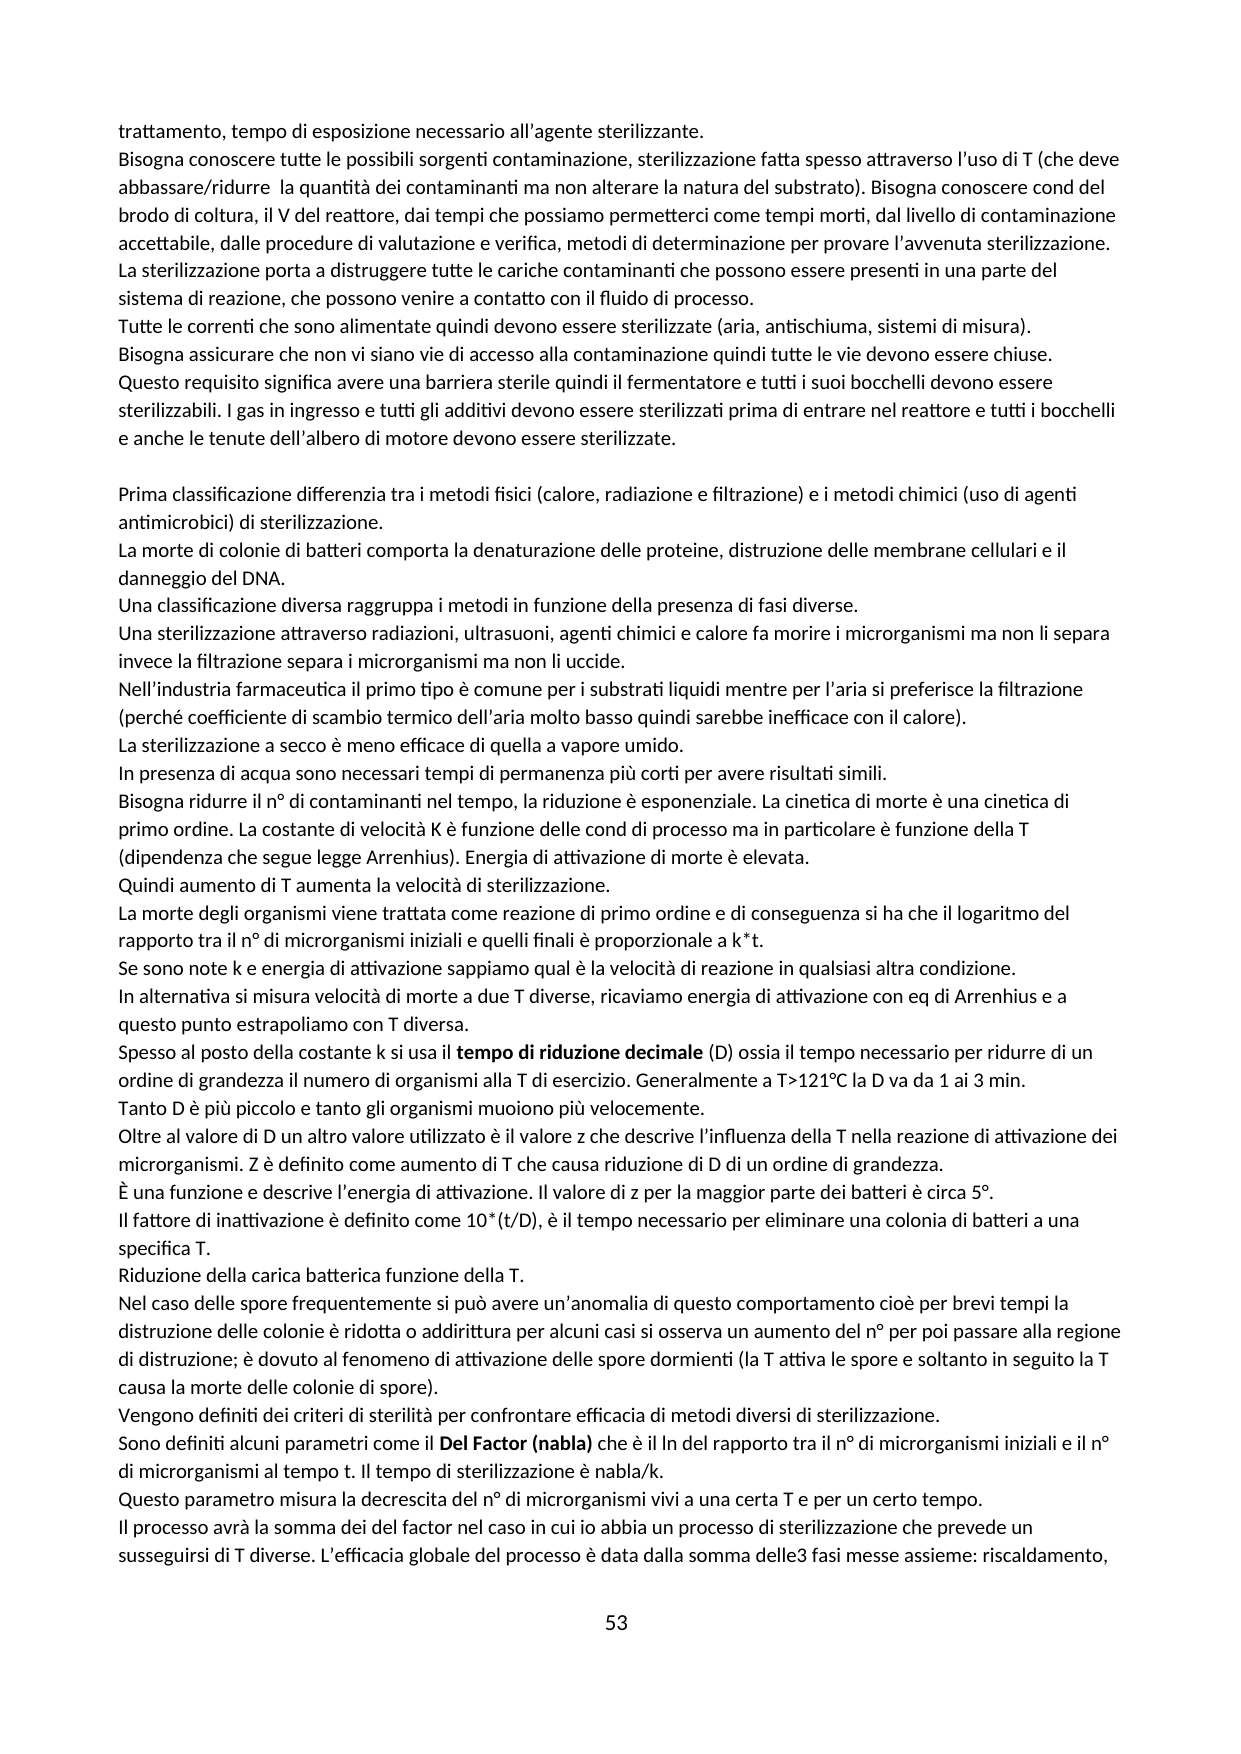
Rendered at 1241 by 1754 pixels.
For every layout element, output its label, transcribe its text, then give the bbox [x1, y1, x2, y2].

text trattamento, tempo di esposizione necessario all’agente sterilizzante. Bisogna conoscere tutte le possibili sorgenti contaminazione, sterilizzazione fatta spesso attraverso l’uso di T (che deve abbassare/ridurre la quantità dei contaminanti ma non alterare la natura del substrato). Bisogna conoscere cond del brodo di coltura, il V del reattore, dai tempi che possiamo permetterci come tempi morti, dal livello di contaminazione accettabile, dalle procedure di valutazione e verifica, metodi di determinazione per provare l’avvenuta sterilizzazione. La sterilizzazione porta a distruggere tutte le cariche contaminanti che possono essere presenti in una parte del sistema di reazione, che possono venire a contatto con il fluido di processo. Tutte le correnti che sono alimentate quindi devono essere sterilizzate (aria, antischiuma, sistemi di misura). Bisogna assicurare che non vi siano vie di accesso alla contaminazione quindi tutte le vie devono essere chiuse. Questo requisito significa avere una barriera sterile quindi il fermentatore e tutti i suoi bocchelli devono essere sterilizzabili. I gas in ingresso e tutti gli additivi devono essere sterilizzati prima di entrare nel reattore e tutti i bocchelli e anche le tenute dell’albero di motore devono essere sterilizzate. Prima classificazione differenzia tra i metodi fisici (calore, radiazione e filtrazione) e i metodi chimici (uso di agenti antimicrobici) di sterilizzazione. La morte di colonie di batteri comporta la denaturazione delle proteine, distruzione delle membrane cellulari e il danneggio del DNA. Una classificazione diversa raggruppa i metodi in funzione della presenza di fasi diverse. Una sterilizzazione attraverso radiazioni, ultrasuoni, agenti chimici e calore fa morire i microrganismi ma non li separa invece la filtrazione separa i microrganismi ma non li uccide. Nell’industria farmaceutica il primo tipo è comune per i substrati liquidi mentre per l’aria si preferisce la filtrazione (perché coefficiente di scambio termico dell’aria molto basso quindi sarebbe inefficace con il calore). La sterilizzazione a secco è meno efficace di quella a vapore umido. In presenza di acqua sono necessari tempi di permanenza più corti per avere risultati simili. Bisogna ridurre il n° di contaminanti nel tempo, la riduzione è esponenziale. La cinetica di morte è una cinetica di primo ordine. La costante di velocità K è funzione delle cond di processo ma in particolare è funzione della T (dipendenza che segue legge Arrenhius). Energia di attivazione di morte è elevata. Quindi aumento di T aumenta la velocità di sterilizzazione. La morte degli organismi viene trattata come reazione di primo ordine e di conseguenza si ha che il logaritmo del rapporto tra il n° di microrganismi iniziali e quelli finali è proporzionale a k*t. Se sono note k e energia di attivazione sappiamo qual è la velocità di reazione in qualsiasi altra condizione. In alternativa si misura velocità di morte a due T diverse, ricaviamo energia di attivazione con eq di Arrenhius e a questo punto estrapoliamo con T diversa. Spesso al posto della costante k si usa il tempo di riduzione decimale (D) ossia il tempo necessario per ridurre di un ordine di grandezza il numero di organismi alla T di esercizio. Generalmente a T>121°C la D va da 1 ai 3 min. Tanto D è più piccolo e tanto gli organismi muoiono più velocemente. Oltre al valore di D un altro valore utilizzato è il valore z che descrive l’influenza della T nella reazione di attivazione dei microrganismi. Z è definito come aumento di T che causa riduzione di D di un ordine di grandezza. È una funzione e descrive l’energia di attivazione. Il valore di z per la maggior parte dei batteri è circa 5°. Il fattore di inattivazione è definito come 10*(t/D), è il tempo necessario per eliminare una colonia di batteri a una specifica T. Riduzione della carica batterica funzione della T. Nel caso delle spore frequentemente si può avere un’anomalia di questo comportamento cioè per brevi tempi la distruzione delle colonie è ridotta o addirittura per alcuni casi si osserva un aumento del n° per poi passare alla regione di distruzione; è dovuto al fenomeno di attivazione delle spore dormienti (la T attiva le spore e soltanto in seguito la T causa la morte delle colonie di spore). Vengono definiti dei criteri di sterilità per confrontare efficacia di metodi diversi di sterilizzazione. Sono definiti alcuni parametri come il Del Factor (nabla) che è il ln del rapporto tra il n° di microrganismi iniziali e il n° di microrganismi al tempo t. Il tempo di sterilizzazione è nabla/k. Questo parametro misura la decrescita del n° di microrganismi vivi a una certa T e per un certo tempo. Il processo avrà la somma dei del factor nel caso in cui io abbia un processo di sterilizzazione che prevede un susseguirsi di T diverse. L’efficacia globale del processo è data dalla somma delle3 fasi messe assieme: riscaldamento, [118, 118, 1124, 1567]
